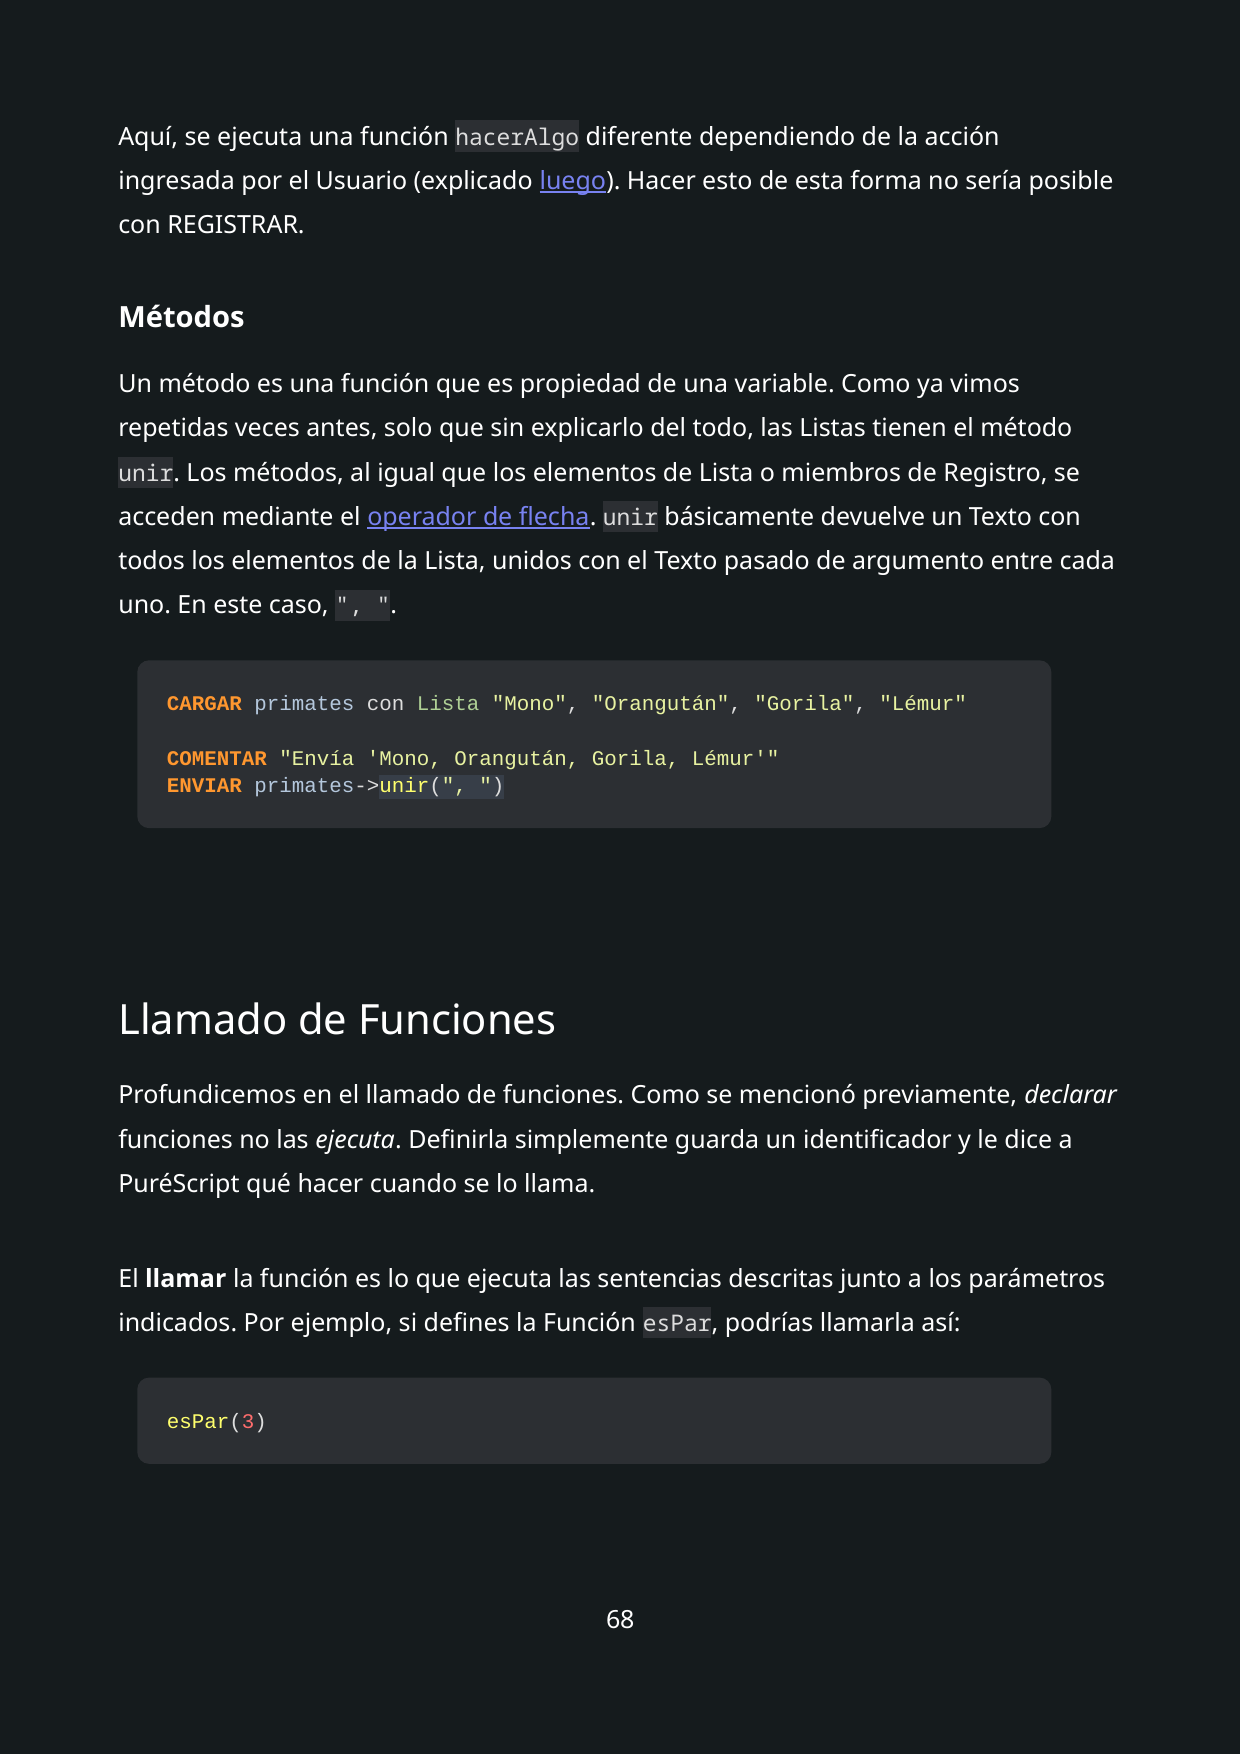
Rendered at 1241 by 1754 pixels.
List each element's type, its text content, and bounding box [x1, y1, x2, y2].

text Un método es una función que es propiedad de una variable. Como ya vimos repetidas veces antes, solo que sin explicarlo del todo, las Listas tienen el método unir. Los métodos, al igual que los elementos de Lista o miembros de Registro, se acceden mediante el operador de flecha. unir básicamente devuelve un Texto con todos los elementos de la Lista, unidos con el Texto pasado de argumento entre cada uno. En este caso, ", ". [118, 366, 1122, 621]
text Aquí, se ejecuta una función hacerAlgo diferente dependiendo de la acción ingresada por el Usuario (explicado luego). Hacer esto de esta forma no sería posible con REGISTRAR. [118, 118, 1122, 241]
text Profundicemos en el llamado de funciones. Como se mencionó previamente, declarar funciones no las ejecuta. Definirla simplemente guarda un identificador y le dice a PuréScript qué hacer cuando se lo llama. [118, 1077, 1122, 1200]
subtitle Métodos [118, 296, 1122, 336]
subtitle Llamado de Funciones [118, 990, 1122, 1047]
text El llamar la función es lo que ejecuta las sentencias descritas junto a los parámetros indicados. Por ejemplo, si defines la Función esPar, podrías llamarla así: [118, 1260, 1122, 1338]
